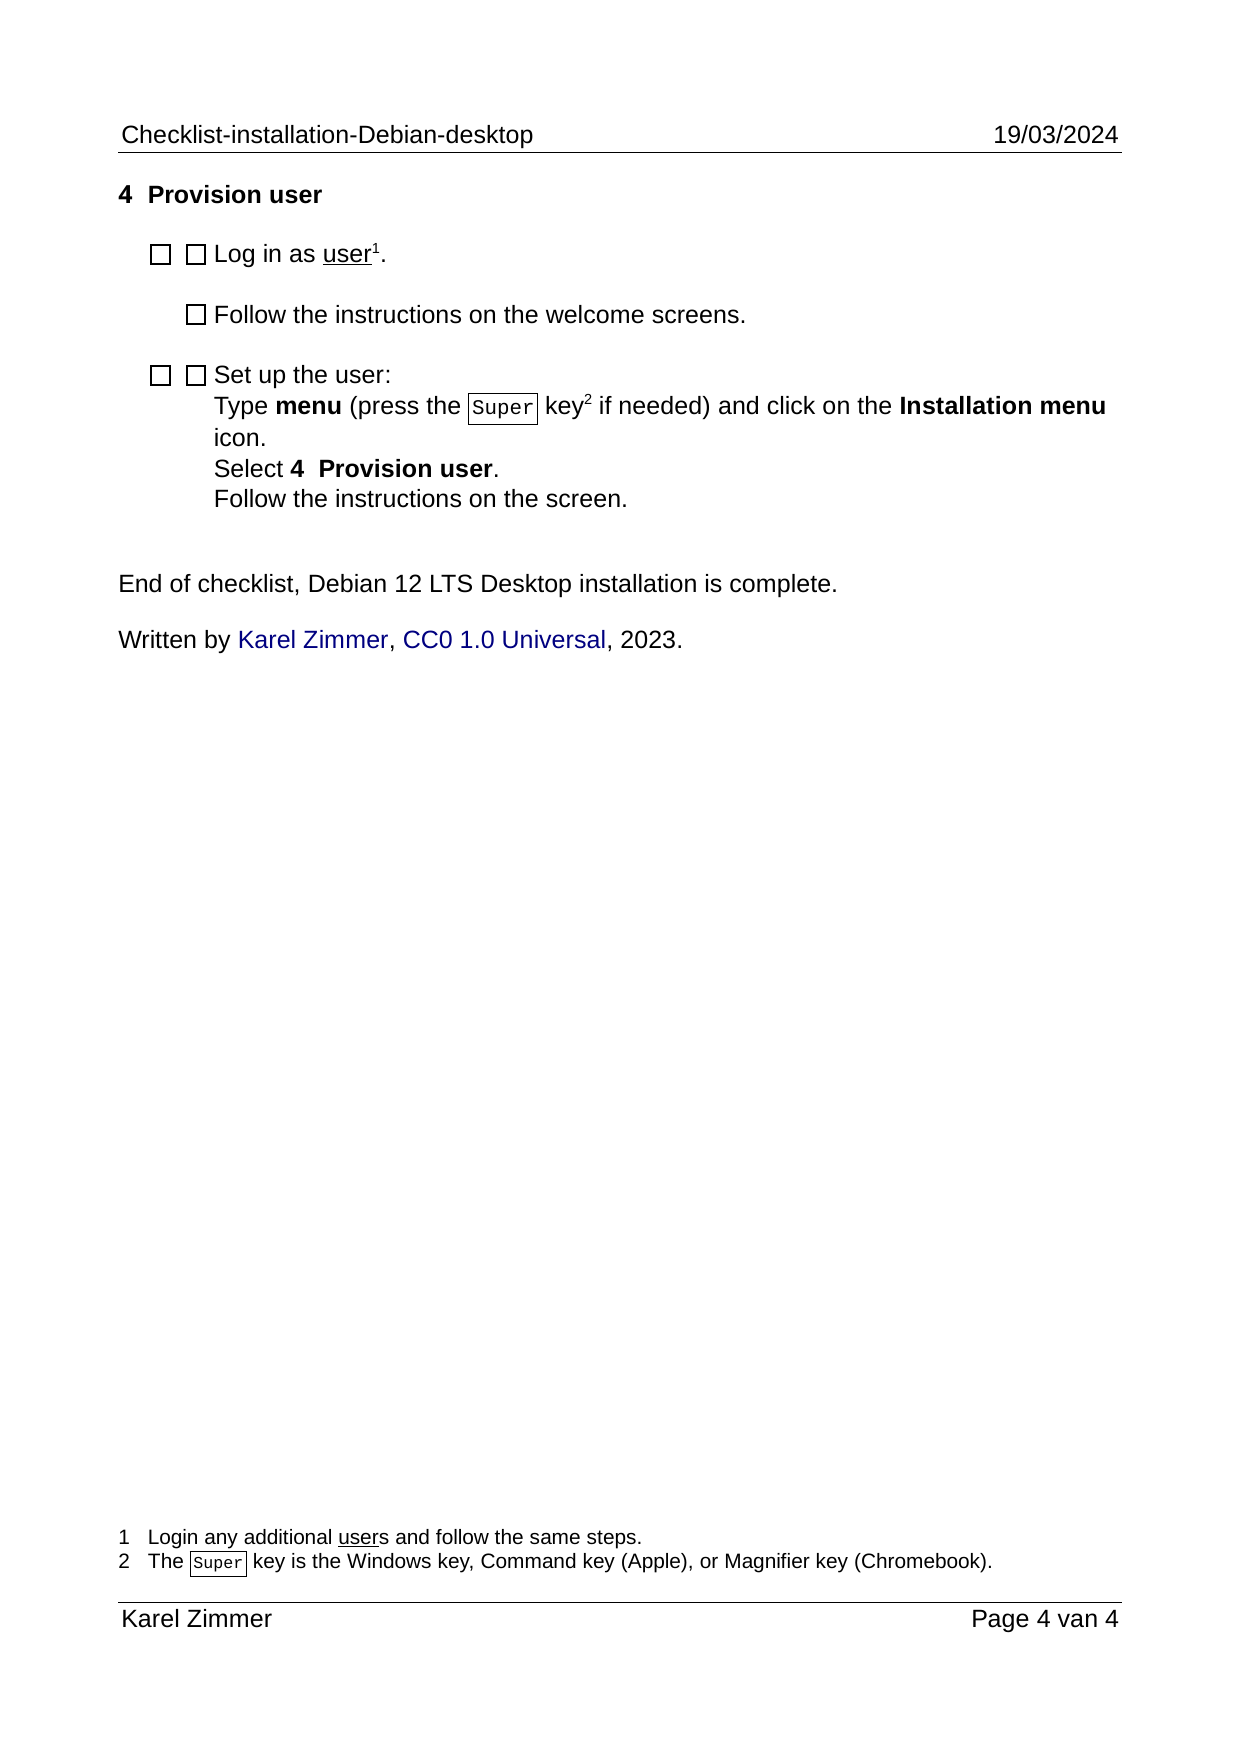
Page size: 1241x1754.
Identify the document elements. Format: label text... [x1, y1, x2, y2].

table_cell [177, 484, 213, 514]
table_cell [118, 391, 142, 453]
table_header [118, 239, 142, 269]
table_cell [118, 454, 142, 484]
table_cell Select 4 Provision user. [213, 454, 1122, 484]
table_cell [142, 300, 177, 330]
table_cell [177, 391, 213, 453]
table_cell [177, 330, 213, 360]
list Provision user [118, 177, 1122, 211]
table_cell Type menu (press the Super key if needed) and click on the Installation menu icon. [213, 391, 1122, 453]
table_cell [118, 269, 142, 300]
table_cell [118, 484, 142, 514]
table_cell Follow the instructions on the screen. [213, 484, 1122, 514]
table_header Log in as USER. [213, 239, 1122, 269]
text Written by Karel Zimmer, CC0 1.0 Universal, 2023. [118, 626, 1122, 654]
table_header [142, 239, 177, 269]
text End of checklist, Debian 12 LTS Desktop installation is complete. [118, 570, 1122, 598]
table_cell [142, 391, 177, 453]
table_cell [213, 330, 1122, 360]
table_cell [142, 330, 177, 360]
table_cell [142, 269, 177, 300]
table_cell [118, 300, 142, 330]
table_cell [118, 330, 142, 360]
table_cell [177, 269, 213, 300]
table_cell [142, 360, 177, 391]
table_cell [177, 454, 213, 484]
table_cell Follow the instructions on the welcome screens. [213, 300, 1122, 330]
table_cell Set up the user: [213, 360, 1122, 391]
table_cell [118, 360, 142, 391]
table_header [177, 239, 213, 269]
table_cell [177, 360, 213, 391]
table_cell [142, 484, 177, 514]
table_cell [213, 269, 1122, 300]
table_cell [177, 300, 213, 330]
table_cell [142, 454, 177, 484]
